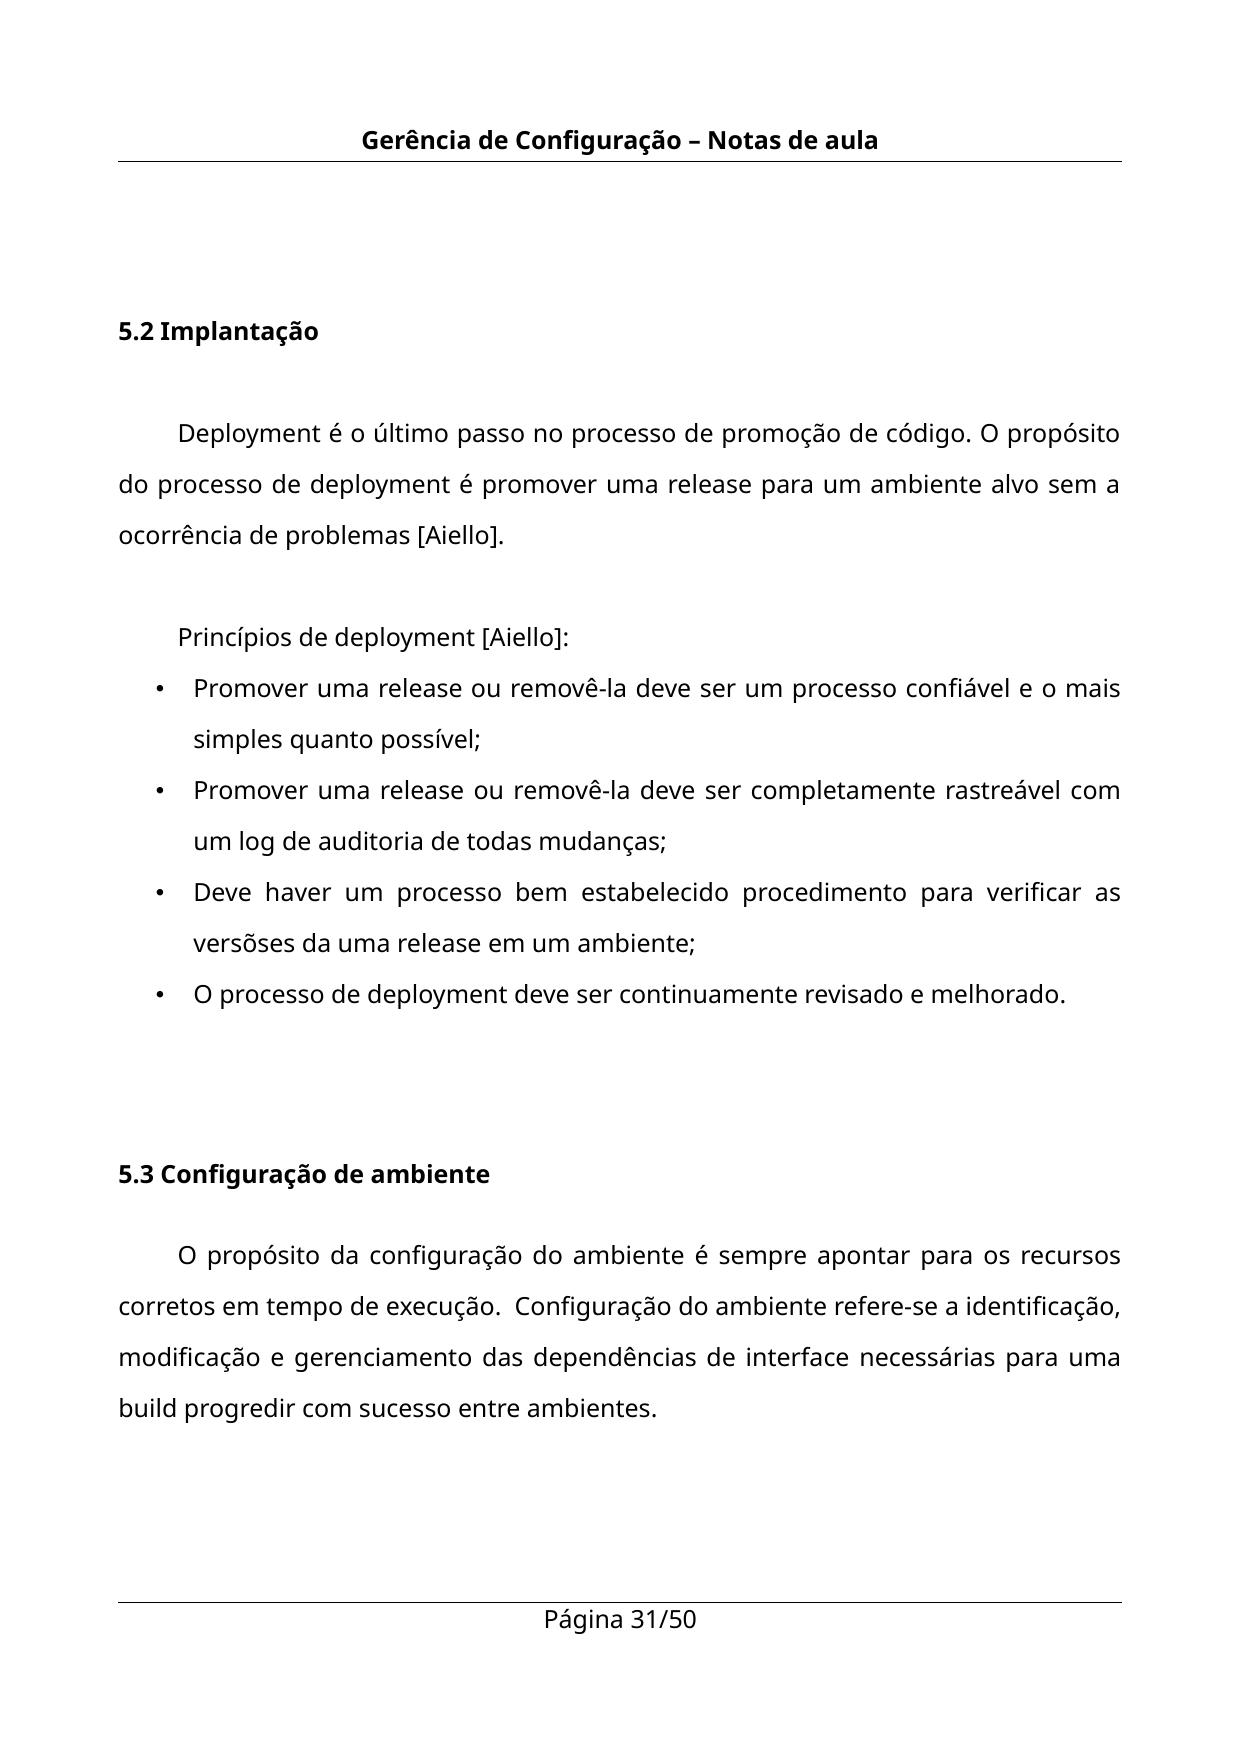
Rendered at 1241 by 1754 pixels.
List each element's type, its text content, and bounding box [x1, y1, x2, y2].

list Promover uma release ou removê-la deve ser completamente rastreável com um log de auditoria de todas mudanças; [156, 773, 1122, 858]
subtitle 5.3 Configuração de ambiente [118, 1157, 1122, 1191]
text Princípios de deployment [Aiello]: [118, 620, 1122, 654]
subtitle 5.2 Implantação [118, 313, 1122, 348]
list Promover uma release ou removê-la deve ser um processo confiável e o mais simples quanto possível; [156, 671, 1122, 756]
text Deployment é o último passo no processo de promoção de código. O propósito do processo de deployment é promover uma release para um ambiente alvo sem a ocorrência de problemas [Aiello]. [118, 416, 1122, 552]
list Deve haver um processo bem estabelecido procedimento para verificar as versõses da uma release em um ambiente; [156, 875, 1122, 960]
list O processo de deployment deve ser continuamente revisado e melhorado. [156, 977, 1122, 1011]
text O propósito da configuração do ambiente é sempre apontar para os recursos corretos em tempo de execução. Configuração do ambiente refere-se a identificação, modificação e gerenciamento das dependências de interface necessárias para uma build progredir com sucesso entre ambientes. [118, 1237, 1122, 1424]
